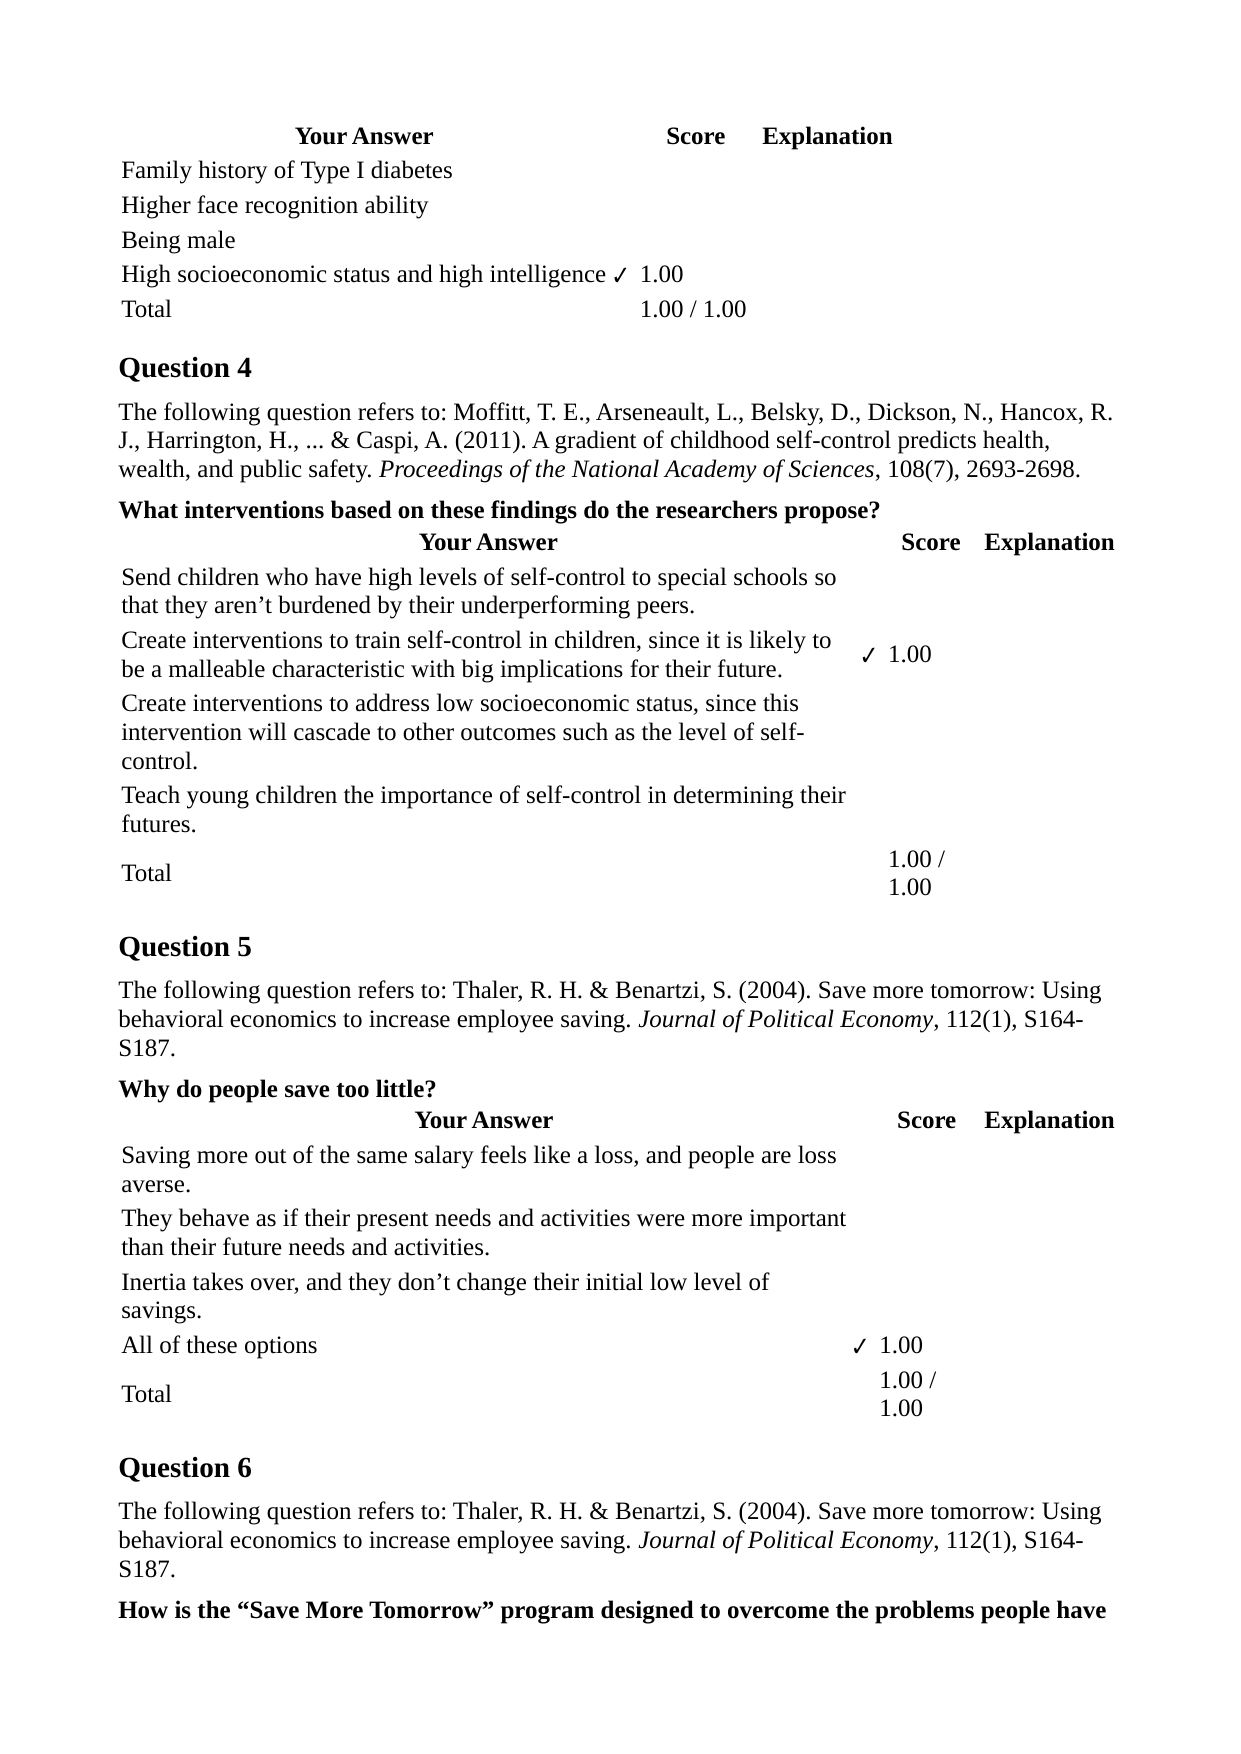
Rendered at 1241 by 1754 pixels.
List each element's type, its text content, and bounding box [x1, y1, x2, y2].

table_cell ✔ [858, 622, 885, 685]
table_cell [977, 1201, 1122, 1264]
table_cell Teach young children the importance of self-control in determining their futures. [118, 778, 858, 841]
table_cell [850, 1201, 876, 1264]
table_header [850, 1103, 876, 1137]
table_header Explanation [977, 1103, 1122, 1137]
table_cell 1.00 / 1.00 [637, 291, 755, 326]
text The following question refers to: Thaler, R. H. & Benartzi, S. (2004). Save more tomorrow: Using behavioral economics to increase employee saving. Journal of Political Economy, 112(1), S164-S187. [118, 1496, 1122, 1582]
table_header Your Answer [118, 1103, 849, 1137]
table_cell [610, 153, 637, 187]
table_header Your Answer [118, 524, 858, 559]
table_cell [977, 1362, 1122, 1425]
text The following question refers to: Moffitt, T. E., Arseneault, L., Belsky, D., Dickson, N., Hancox, R. J., Harrington, H., ... & Caspi, A. (2011). A gradient of childhood self-control predicts health, wealth, and public safety. Proceedings of the National Academy of Sciences, 108(7), 2693-2698. [118, 397, 1122, 483]
table_cell [637, 187, 755, 222]
table_cell [977, 559, 1122, 622]
table_cell Higher face recognition ability [118, 187, 610, 222]
table_header Score [876, 1103, 977, 1137]
table_cell [610, 222, 637, 256]
table_cell Create interventions to address low socioeconomic status, since this intervention will cascade to other outcomes such as the level of self-control. [118, 685, 858, 777]
table_cell [755, 256, 900, 291]
table_cell [977, 622, 1122, 685]
table_cell [977, 841, 1122, 904]
text Why do people save too little? [118, 1074, 1122, 1103]
table_header Score [885, 524, 977, 559]
table_cell [755, 291, 900, 326]
table_cell [858, 841, 885, 904]
table_cell [755, 153, 900, 187]
table_header [610, 118, 637, 153]
table_cell Saving more out of the same salary feels like a loss, and people are loss averse. [118, 1137, 849, 1201]
table_cell ✔ [610, 256, 637, 291]
subtitle Question 4 [118, 351, 1122, 384]
table_cell [977, 1327, 1122, 1362]
table_cell [637, 222, 755, 256]
table_cell [977, 1137, 1122, 1201]
table_cell [977, 685, 1122, 777]
table_cell [850, 1137, 876, 1201]
table_cell [876, 1137, 977, 1201]
table_cell [610, 187, 637, 222]
table_cell ✔ [850, 1327, 876, 1362]
table_cell [858, 778, 885, 841]
table_cell [977, 1264, 1122, 1327]
table_cell Being male [118, 222, 610, 256]
table_cell [850, 1264, 876, 1327]
table_cell 1.00 / 1.00 [876, 1362, 977, 1425]
table_cell [876, 1201, 977, 1264]
table_cell They behave as if their present needs and activities were more important than their future needs and activities. [118, 1201, 849, 1264]
table_cell 1.00 [885, 622, 977, 685]
table_cell [755, 222, 900, 256]
table_cell Create interventions to train self-control in children, since it is likely to be a malleable characteristic with big implications for their future. [118, 622, 858, 685]
table_cell [885, 778, 977, 841]
table_cell [755, 187, 900, 222]
table_header Explanation [977, 524, 1122, 559]
subtitle Question 6 [118, 1450, 1122, 1484]
table_cell [850, 1362, 876, 1425]
table_cell Inertia takes over, and they don’t change their initial low level of savings. [118, 1264, 849, 1327]
table_cell [977, 778, 1122, 841]
table_header [858, 524, 885, 559]
table_cell [610, 291, 637, 326]
text The following question refers to: Thaler, R. H. & Benartzi, S. (2004). Save more tomorrow: Using behavioral economics to increase employee saving. Journal of Political Economy, 112(1), S164-S187. [118, 975, 1122, 1061]
table_header Explanation [755, 118, 900, 153]
table_cell 1.00 / 1.00 [885, 841, 977, 904]
table_cell Total [118, 841, 858, 904]
table_cell All of these options [118, 1327, 849, 1362]
table_cell [637, 153, 755, 187]
table_cell Total [118, 1362, 849, 1425]
table_cell [885, 559, 977, 622]
table_cell 1.00 [637, 256, 755, 291]
table_cell [858, 559, 885, 622]
table_cell Total [118, 291, 610, 326]
table_cell 1.00 [876, 1327, 977, 1362]
table_header Your Answer [118, 118, 610, 153]
table_cell [858, 685, 885, 777]
subtitle Question 5 [118, 929, 1122, 963]
table_cell [885, 685, 977, 777]
text How is the “Save More Tomorrow” program designed to overcome the problems people have [118, 1595, 1122, 1624]
table_cell Send children who have high levels of self-control to special schools so that they aren’t burdened by their underperforming peers. [118, 559, 858, 622]
table_cell High socioeconomic status and high intelligence [118, 256, 610, 291]
table_cell Family history of Type I diabetes [118, 153, 610, 187]
table_cell [876, 1264, 977, 1327]
text What interventions based on these findings do the researchers propose? [118, 495, 1122, 524]
table_header Score [637, 118, 755, 153]
